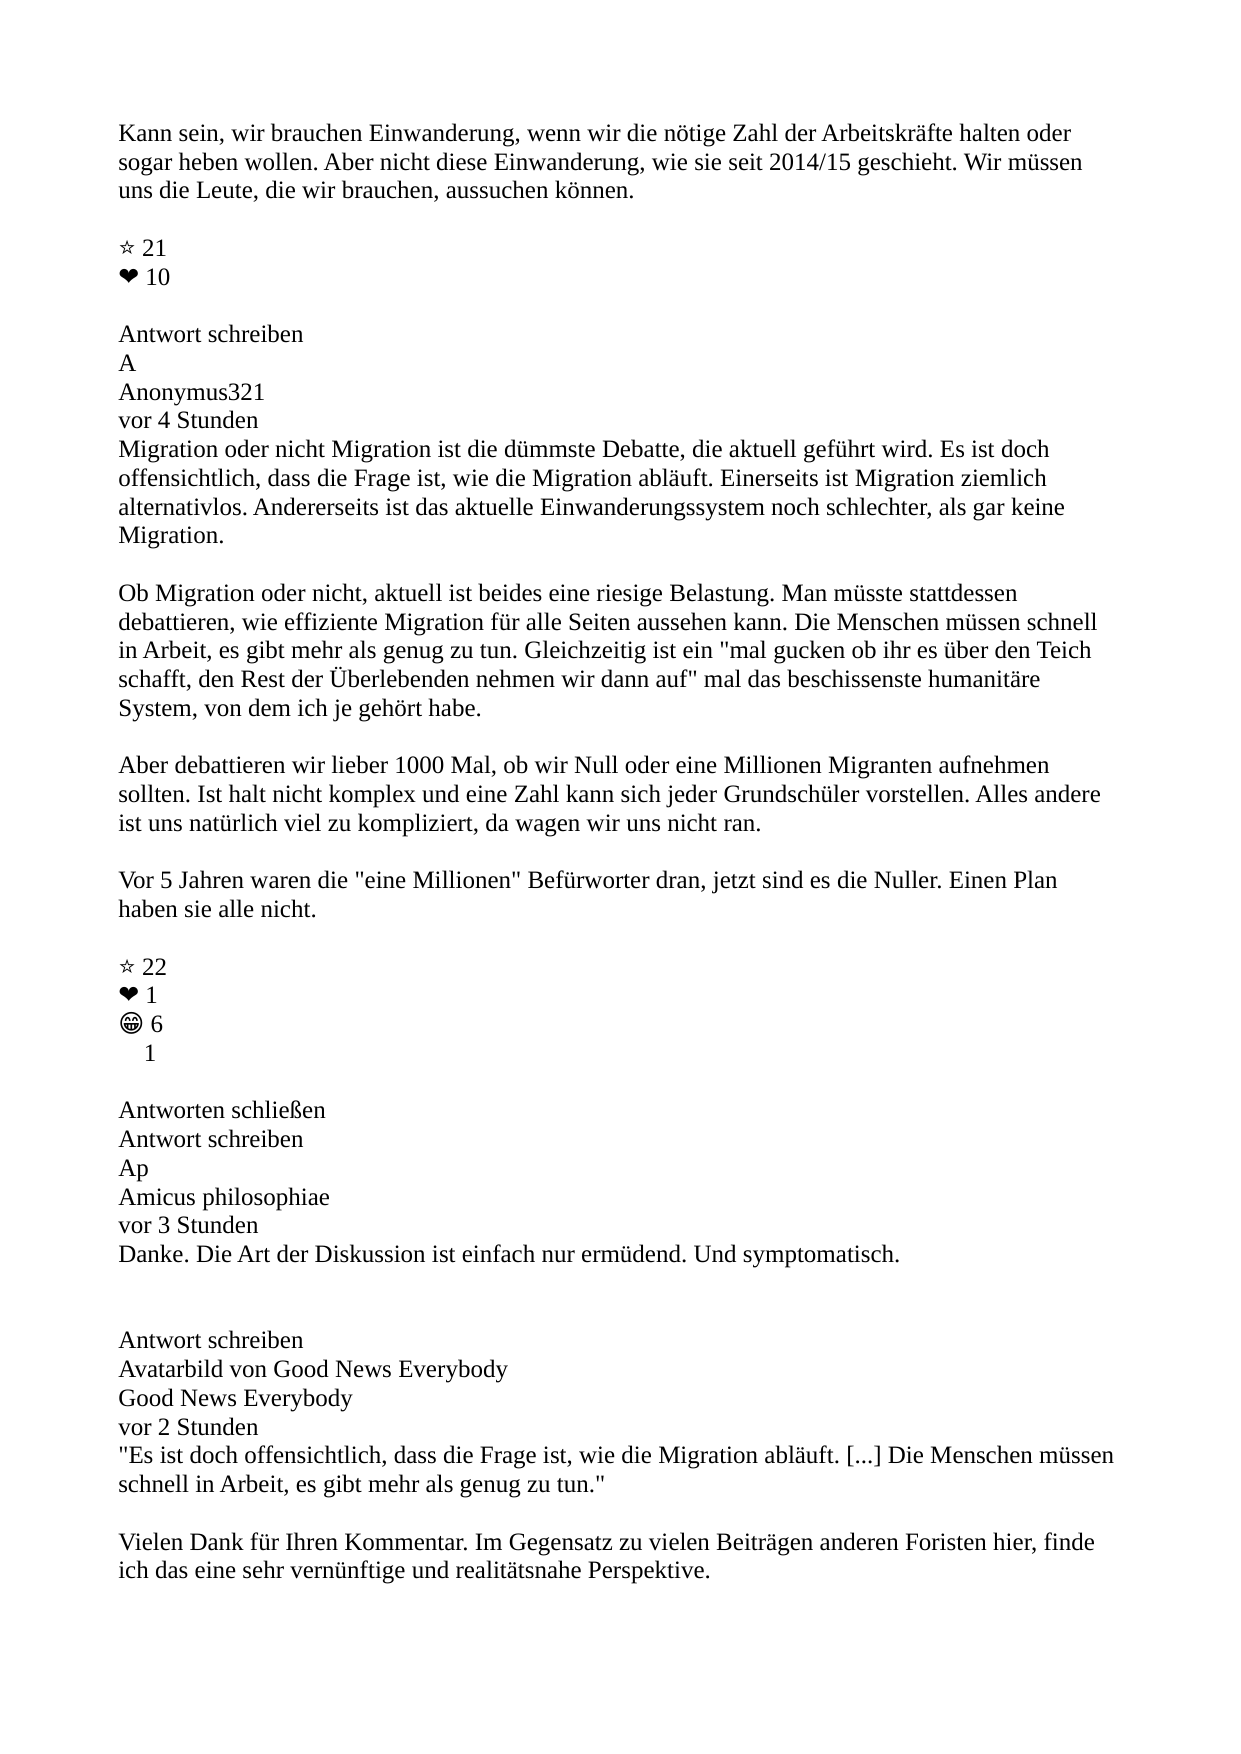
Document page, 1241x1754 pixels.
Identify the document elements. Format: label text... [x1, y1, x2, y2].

text "Es ist doch offensichtlich, dass die Frage ist, wie die Migration abläuft. [...] Die Menschen müssen schnell in Arbeit, es gibt mehr als genug zu tun." [118, 1441, 1122, 1498]
text Antwort schreiben [118, 1124, 1122, 1153]
text Vor 5 Jahren waren die "eine Millionen" Befürworter dran, jetzt sind es die Nuller. Einen Plan haben sie alle nicht. [118, 866, 1122, 923]
text A [118, 348, 1122, 377]
text Good News Everybody [118, 1383, 1122, 1412]
text ⭐️ 21 [118, 233, 1122, 262]
text Vielen Dank für Ihren Kommentar. Im Gegensatz zu vielen Beiträgen anderen Foristen hier, finde ich das eine sehr vernünftige und realitätsnahe Perspektive. [118, 1527, 1122, 1584]
text Antwort schreiben [118, 319, 1122, 348]
text Avatarbild von Good News Everybody [118, 1354, 1122, 1383]
text Ob Migration oder nicht, aktuell ist beides eine riesige Belastung. Man müsste stattdessen debattieren, wie effiziente Migration für alle Seiten aussehen kann. Die Menschen müssen schnell in Arbeit, es gibt mehr als genug zu tun. Gleichzeitig ist ein "mal gucken ob ihr es über den Teich schafft, den Rest der Überlebenden nehmen wir dann auf" mal das beschissenste humanitäre System, von dem ich je gehört habe. [118, 578, 1122, 722]
text Migration oder nicht Migration ist die dümmste Debatte, die aktuell geführt wird. Es ist doch offensichtlich, dass die Frage ist, wie die Migration abläuft. Einerseits ist Migration ziemlich alternativlos. Andererseits ist das aktuelle Einwanderungssystem noch schlechter, als gar keine Migration. [118, 434, 1122, 549]
text ❤️ 1 [118, 981, 1122, 1009]
text ⭐️ 22 [118, 952, 1122, 981]
text Anonymus321 [118, 377, 1122, 406]
text Kann sein, wir brauchen Einwanderung, wenn wir die nötige Zahl der Arbeitskräfte halten oder sogar heben wollen. Aber nicht diese Einwanderung, wie sie seit 2014/15 geschieht. Wir müssen uns die Leute, die wir brauchen, aussuchen können. [118, 118, 1122, 204]
text Danke. Die Art der Diskussion ist einfach nur ermüdend. Und symptomatisch. [118, 1239, 1122, 1268]
text vor 2 Stunden [118, 1412, 1122, 1441]
text Ap [118, 1153, 1122, 1182]
text vor 4 Stunden [118, 406, 1122, 434]
text 😁 6 [118, 1009, 1122, 1038]
text Antwort schreiben [118, 1326, 1122, 1354]
text 🤨 1 [118, 1038, 1122, 1067]
text Antworten schließen [118, 1096, 1122, 1124]
text Amicus philosophiae [118, 1182, 1122, 1211]
text vor 3 Stunden [118, 1211, 1122, 1239]
text ❤️ 10 [118, 262, 1122, 291]
text Aber debattieren wir lieber 1000 Mal, ob wir Null oder eine Millionen Migranten aufnehmen sollten. Ist halt nicht komplex und eine Zahl kann sich jeder Grundschüler vorstellen. Alles andere ist uns natürlich viel zu kompliziert, da wagen wir uns nicht ran. [118, 751, 1122, 837]
